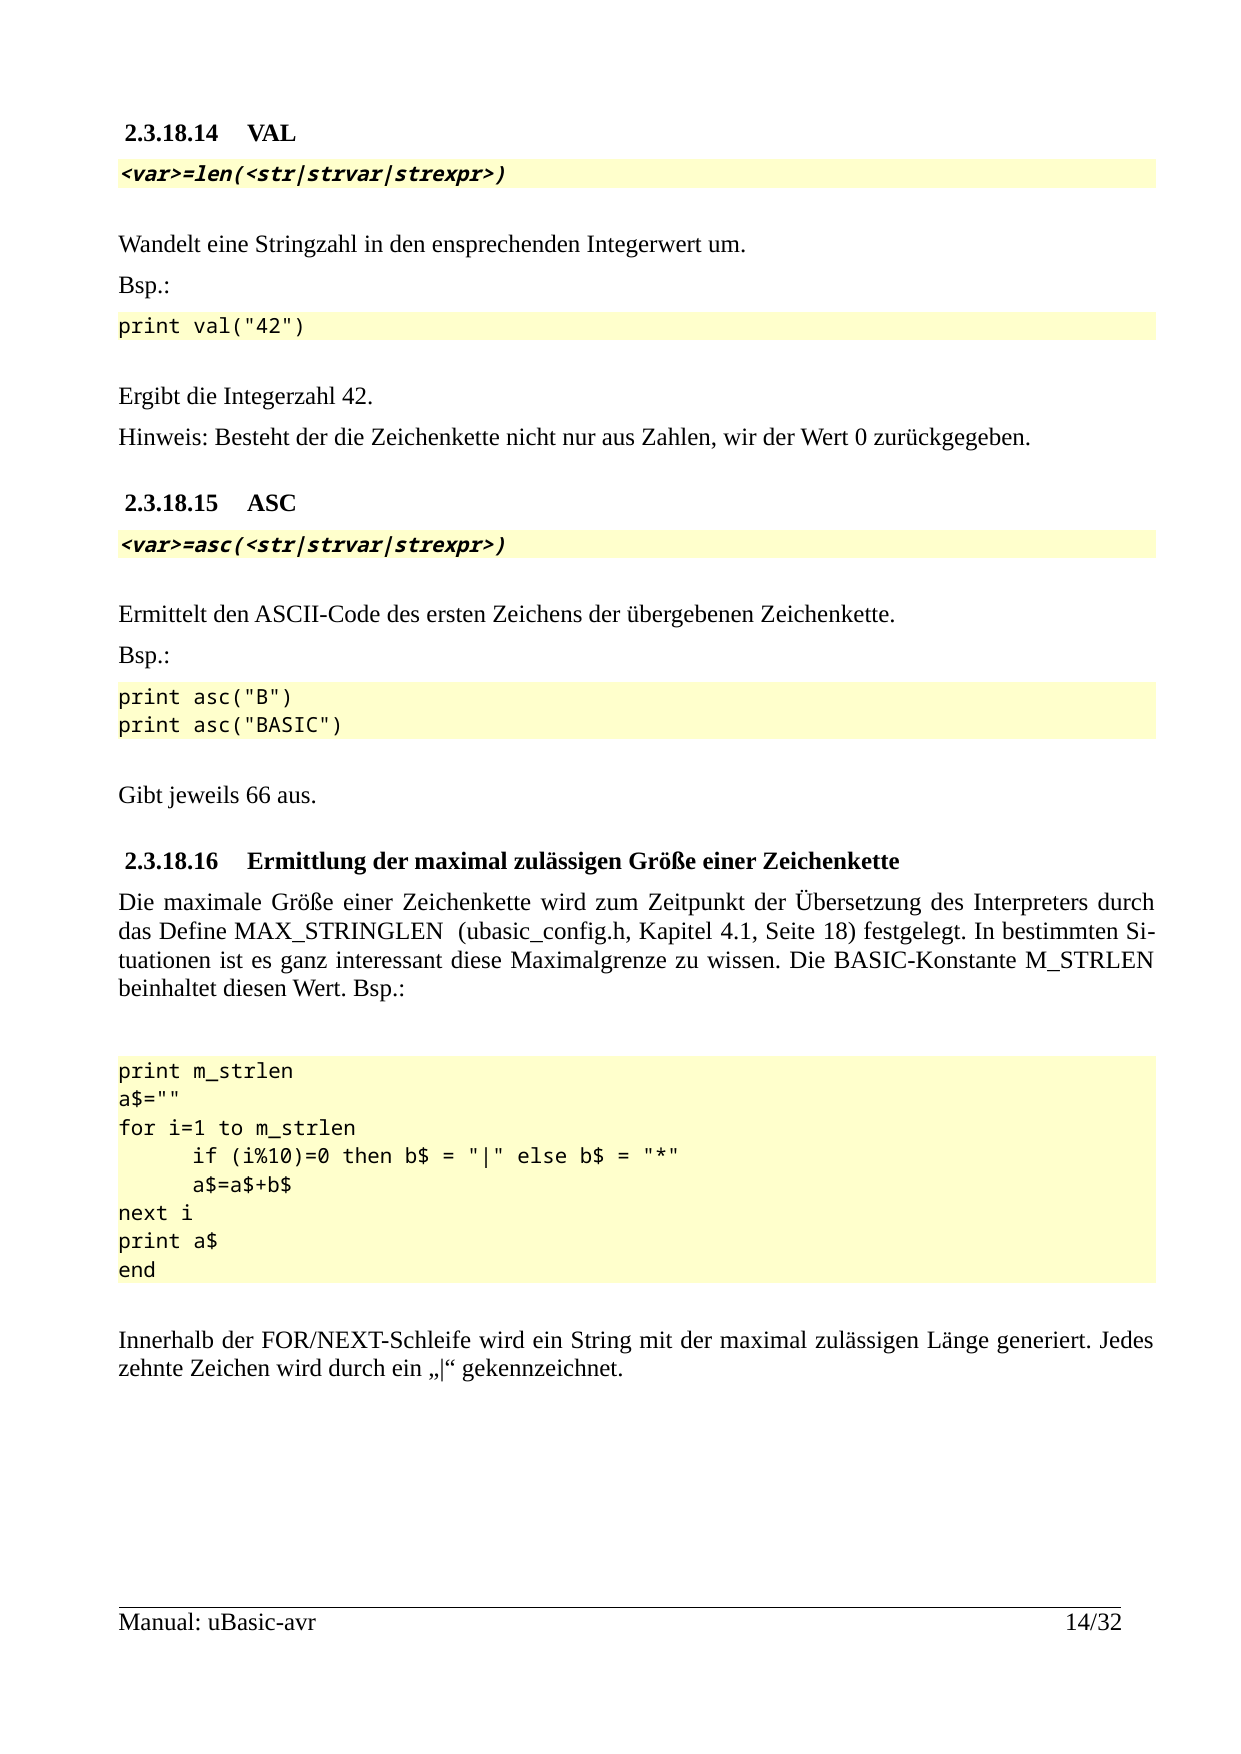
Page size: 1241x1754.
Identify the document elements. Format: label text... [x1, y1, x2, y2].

text Wandelt eine Stringzahl in den ensprechenden Integerwert um. [118, 229, 1156, 258]
text <var>=len(<str|strvar|strexpr>) [118, 159, 1156, 188]
subtitle VAL [118, 118, 1156, 147]
text print asc("BASIC") [118, 710, 1156, 739]
text print asc("B") [118, 682, 1156, 710]
text print a$ [118, 1227, 1156, 1255]
text Gibt jeweils 66 aus. [118, 780, 1156, 808]
subtitle ASC [118, 488, 1156, 517]
text Bsp.: [118, 270, 1156, 299]
subtitle Ermittlung der maximal zulässigen Größe einer Zeichenkette [118, 846, 1156, 875]
text Die maximale Größe einer Zeichenkette wird zum Zeitpunkt der Übersetzung des Interpreters durch das Define MAX_STRINGLEN (ubasic_config.h, Kapitel 4.1, Seite 18) festgelegt. In bestimmten Si­tuationen ist es ganz interessant diese Maximalgrenze zu wissen. Die BASIC-Konstante M_STRLEN beinhaltet diesen Wert. Bsp.: [118, 887, 1156, 1002]
text Ermittelt den ASCII-Code des ersten Zeichens der übergebenen Zeichenkette. [118, 599, 1156, 628]
text if (i%10)=0 then b$ = "|" else b$ = "*" [118, 1141, 1156, 1170]
text a$="" [118, 1084, 1156, 1113]
text end [118, 1255, 1156, 1283]
text print m_strlen [118, 1056, 1156, 1084]
text Bsp.: [118, 641, 1156, 669]
text Innerhalb der FOR/NEXT-Schleife wird ein String mit der maximal zulässigen Länge generiert. Jedes zehnte Zeichen wird durch ein „|“ gekennzeichnet. [118, 1325, 1156, 1382]
text a$=a$+b$ [118, 1170, 1156, 1198]
text Ergibt die Integerzahl 42. [118, 381, 1156, 410]
text Hinweis: Besteht der die Zeichenkette nicht nur aus Zahlen, wir der Wert 0 zurückgegeben. [118, 422, 1156, 451]
text print val("42") [118, 312, 1156, 340]
text <var>=asc(<str|strvar|strexpr>) [118, 530, 1156, 558]
text for i=1 to m_strlen [118, 1113, 1156, 1141]
text next i [118, 1198, 1156, 1227]
